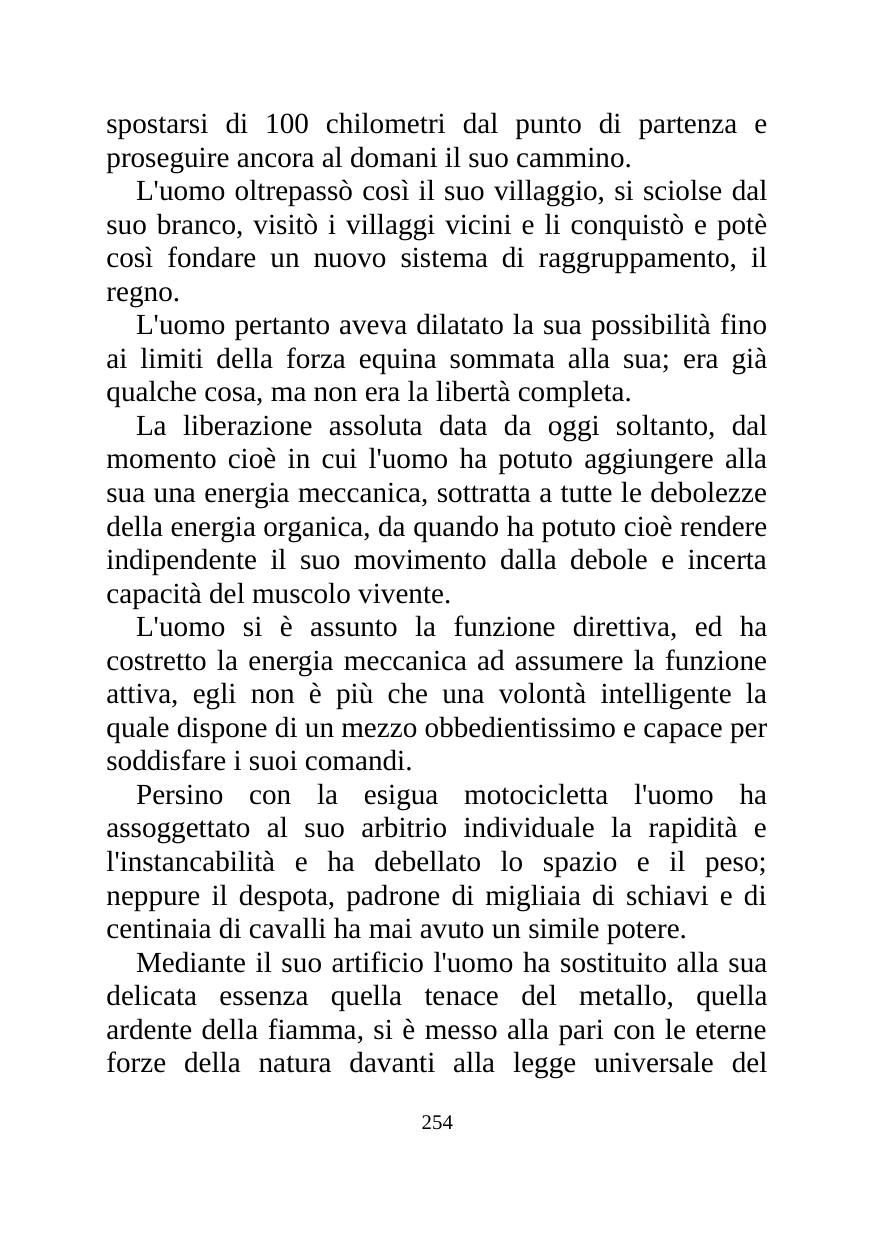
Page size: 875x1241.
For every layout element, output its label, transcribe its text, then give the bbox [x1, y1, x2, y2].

text L'uomo oltrepassò così il suo villaggio, si sciolse dal suo branco, visitò i villaggi vicini e li conquistò e potè così fondare un nuovo sistema di raggruppamento, il regno. [106, 173, 768, 307]
text spostarsi di 100 chilometri dal punto di partenza e proseguire ancora al domani il suo cammino. [106, 106, 768, 173]
text Persino con la esigua motocicletta l'uomo ha assoggettato al suo arbitrio individuale la rapidità e l'instancabilità e ha debellato lo spazio e il peso; neppure il despota, padrone di migliaia di schiavi e di centinaia di cavalli ha mai avuto un simile potere. [106, 777, 768, 945]
text Mediante il suo artificio l'uomo ha sostituito alla sua delicata essenza quella tenace del metallo, quella ardente della fiamma, si è messo alla pari con le eterne forze della natura davanti alla legge universale del [106, 945, 768, 1079]
text La liberazione assoluta data da oggi soltanto, dal momento cioè in cui l'uomo ha potuto aggiungere alla sua una energia meccanica, sottratta a tutte le debolezze della energia organica, da quando ha potuto cioè rendere indipendente il suo movimento dalla debole e incerta capacità del muscolo vivente. [106, 408, 768, 609]
text L'uomo pertanto aveva dilatato la sua possibilità fino ai limiti della forza equina sommata alla sua; era già qualche cosa, ma non era la libertà completa. [106, 307, 768, 408]
text L'uomo si è assunto la funzione direttiva, ed ha costretto la energia meccanica ad assumere la funzione attiva, egli non è più che una volontà intelligente la quale dispone di un mezzo obbedientissimo e capace per soddisfare i suoi comandi. [106, 609, 768, 777]
